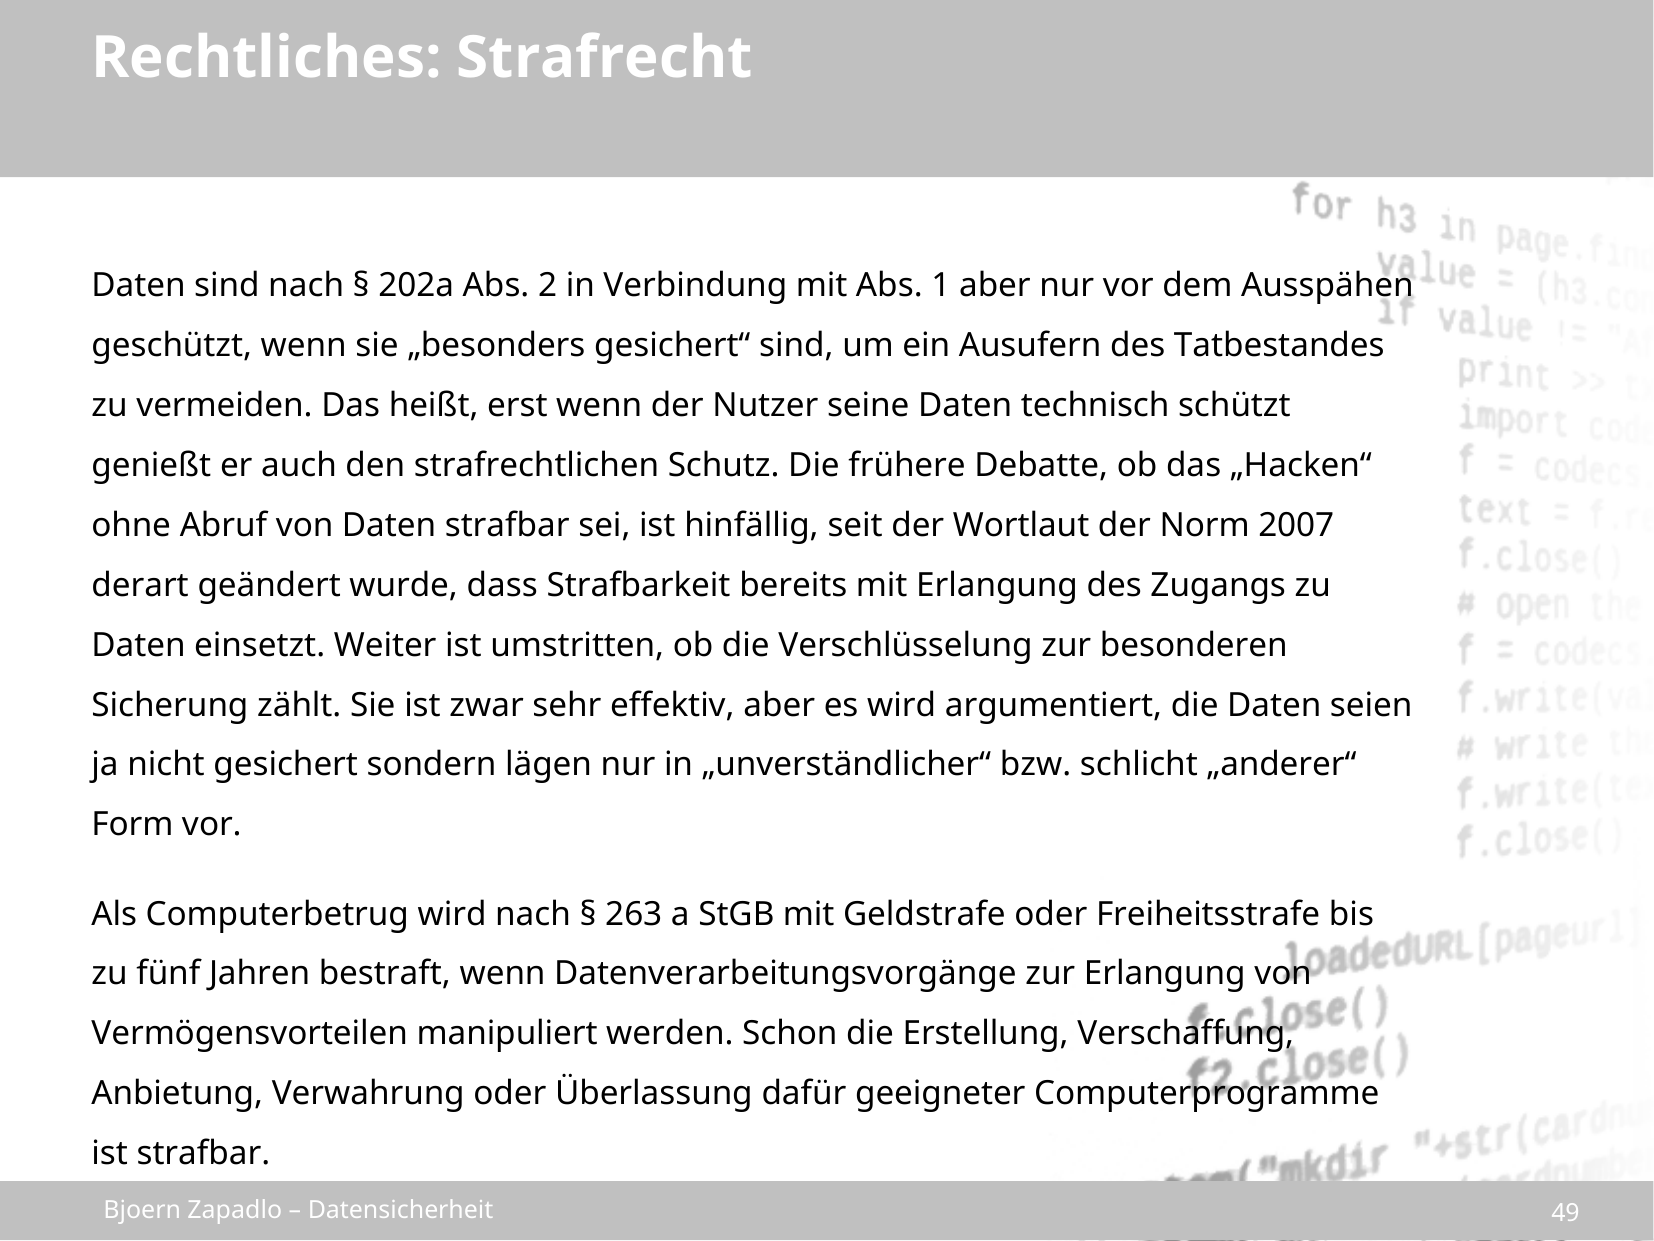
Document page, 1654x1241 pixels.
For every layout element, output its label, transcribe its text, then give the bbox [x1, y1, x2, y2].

text_box Rechtliches: Strafrecht [76, 17, 1444, 98]
text_box Daten sind nach § 202a Abs. 2 in Verbindung mit Abs. 1 aber nur vor dem Ausspähen geschützt, wenn sie „besonders gesichert“ sind, um ein Ausufern des Tatbestandes zu vermeiden. Das heißt, erst wenn der Nutzer seine Daten technisch schützt genießt er auch den strafrechtlichen Schutz. Die frühere Debatte, ob das „Hacken“ ohne Abruf von Daten strafbar sei, ist hinfällig, seit der Wortlaut der Norm 2007 derart geändert wurde, dass Strafbarkeit bereits mit Erlangung des Zugangs zu Daten einsetzt. Weiter ist umstritten, ob die Verschlüsselung zur besonderen Sicherung zählt. Sie ist zwar sehr effektiv, aber es wird argumentiert, die Daten seien ja nicht gesichert sondern lägen nur in „unverständlicher“ bzw. schlicht „anderer“ Form vor. Als Computerbetrug wird nach § 263 a StGB mit Geldstrafe oder Freiheitsstrafe bis zu fünf Jahren bestraft, wenn Datenverarbeitungsvorgänge zur Erlangung von Vermögensvorteilen manipuliert werden. Schon die Erstellung, Verschaffung, Anbietung, Verwahrung oder Überlassung dafür geeigneter Computerprogramme ist strafbar. [76, 236, 1432, 1179]
picture [0, 178, 1654, 1181]
